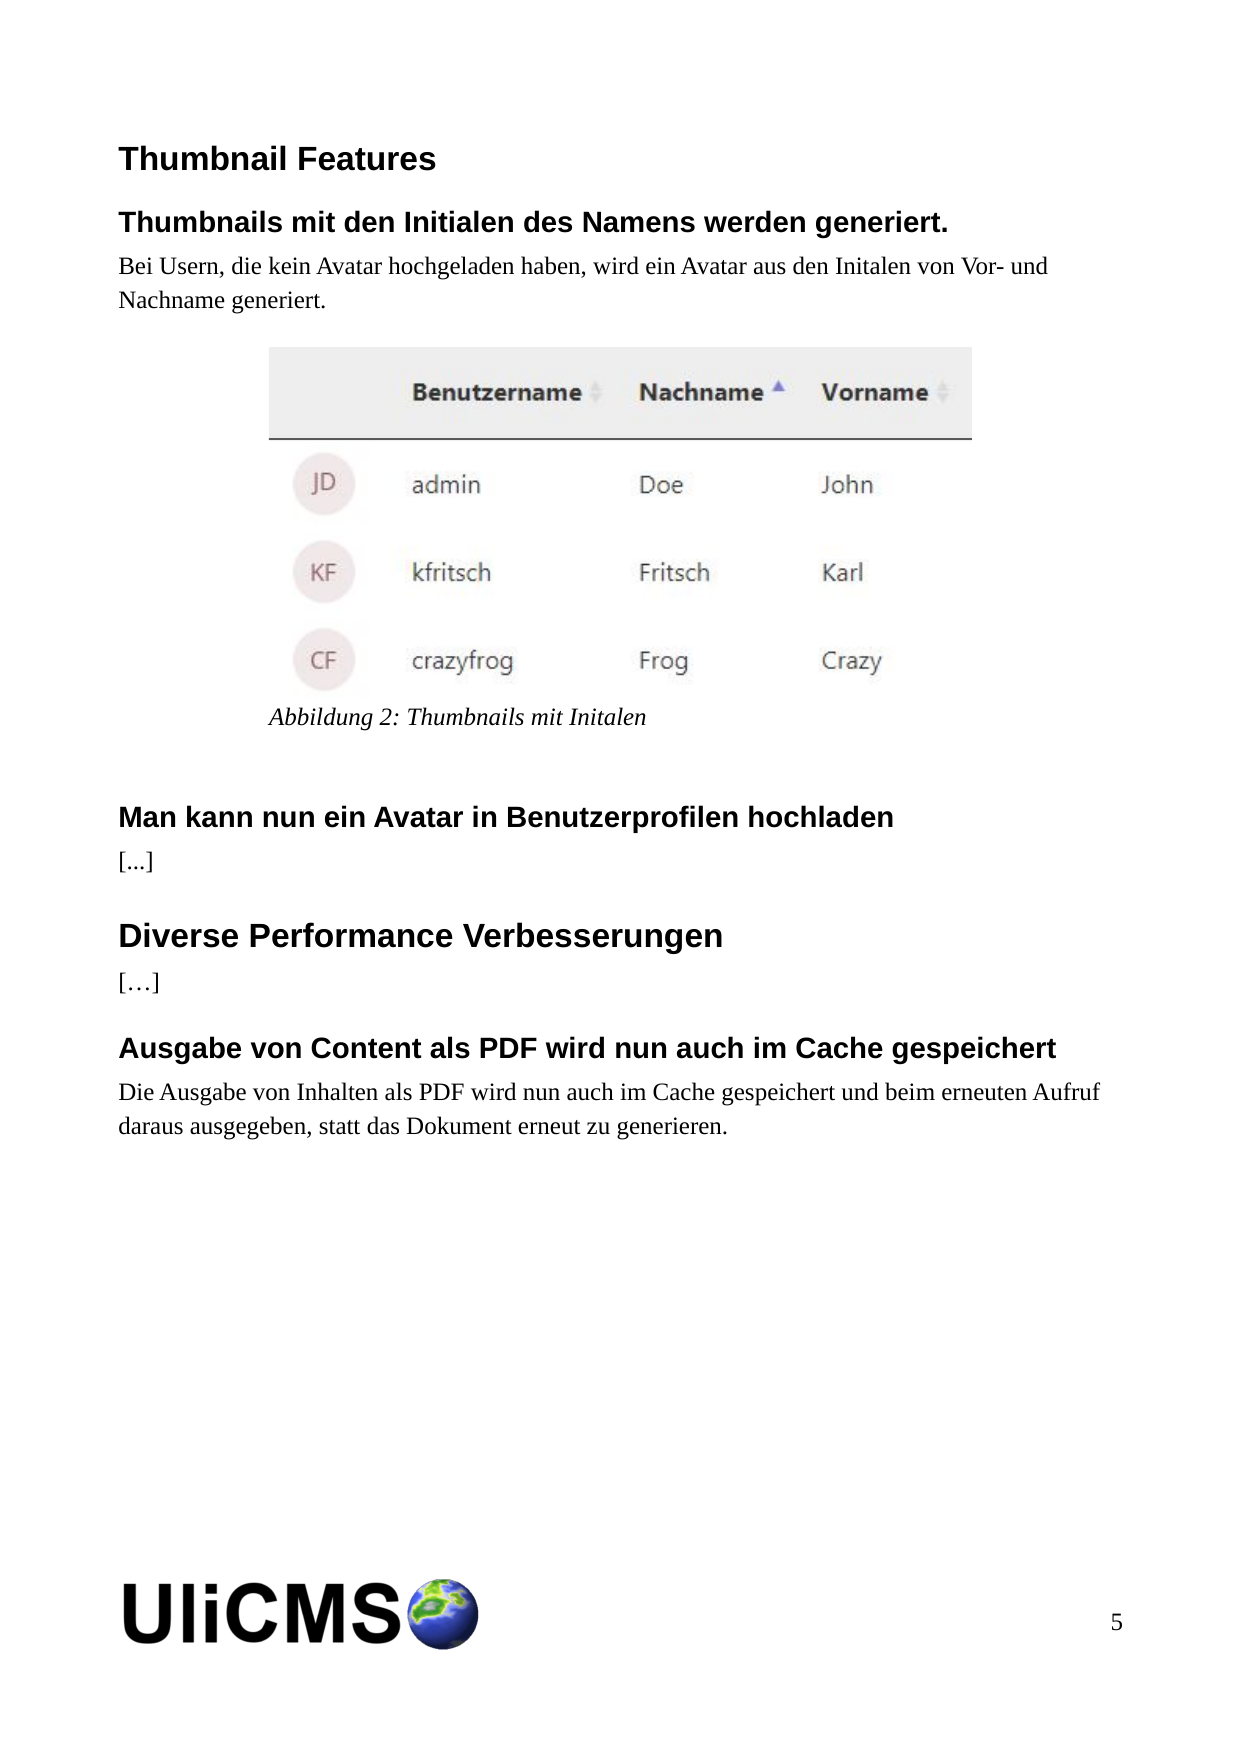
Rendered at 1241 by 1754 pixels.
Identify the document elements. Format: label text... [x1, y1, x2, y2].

subtitle Ausgabe von Content als PDF wird nun auch im Cache gespeichert [118, 1031, 1123, 1064]
subtitle Man kann nun ein Avatar in Benutzerprofilen hochladen [118, 800, 1123, 833]
text […] [118, 967, 1123, 996]
text Bei Usern, die kein Avatar hochgeladen haben, wird ein Avatar aus den Initalen von Vor- und Nachname generiert. [118, 251, 1123, 314]
subtitle Thumbnails mit den Initialen des Namens werden generiert. [118, 205, 1123, 238]
text Abbildung 2: Thumbnails mit Initalen [269, 702, 972, 730]
subtitle Diverse Performance Verbesserungen [118, 916, 1123, 954]
picture [268, 347, 972, 702]
subtitle Thumbnail Features [118, 139, 1123, 178]
text Die Ausgabe von Inhalten als PDF wird nun auch im Cache gespeichert und beim erneuten Aufruf daraus ausgegeben, statt das Dokument erneut zu generieren. [118, 1077, 1123, 1140]
text [...] [118, 846, 1123, 875]
picture [118, 1578, 479, 1652]
